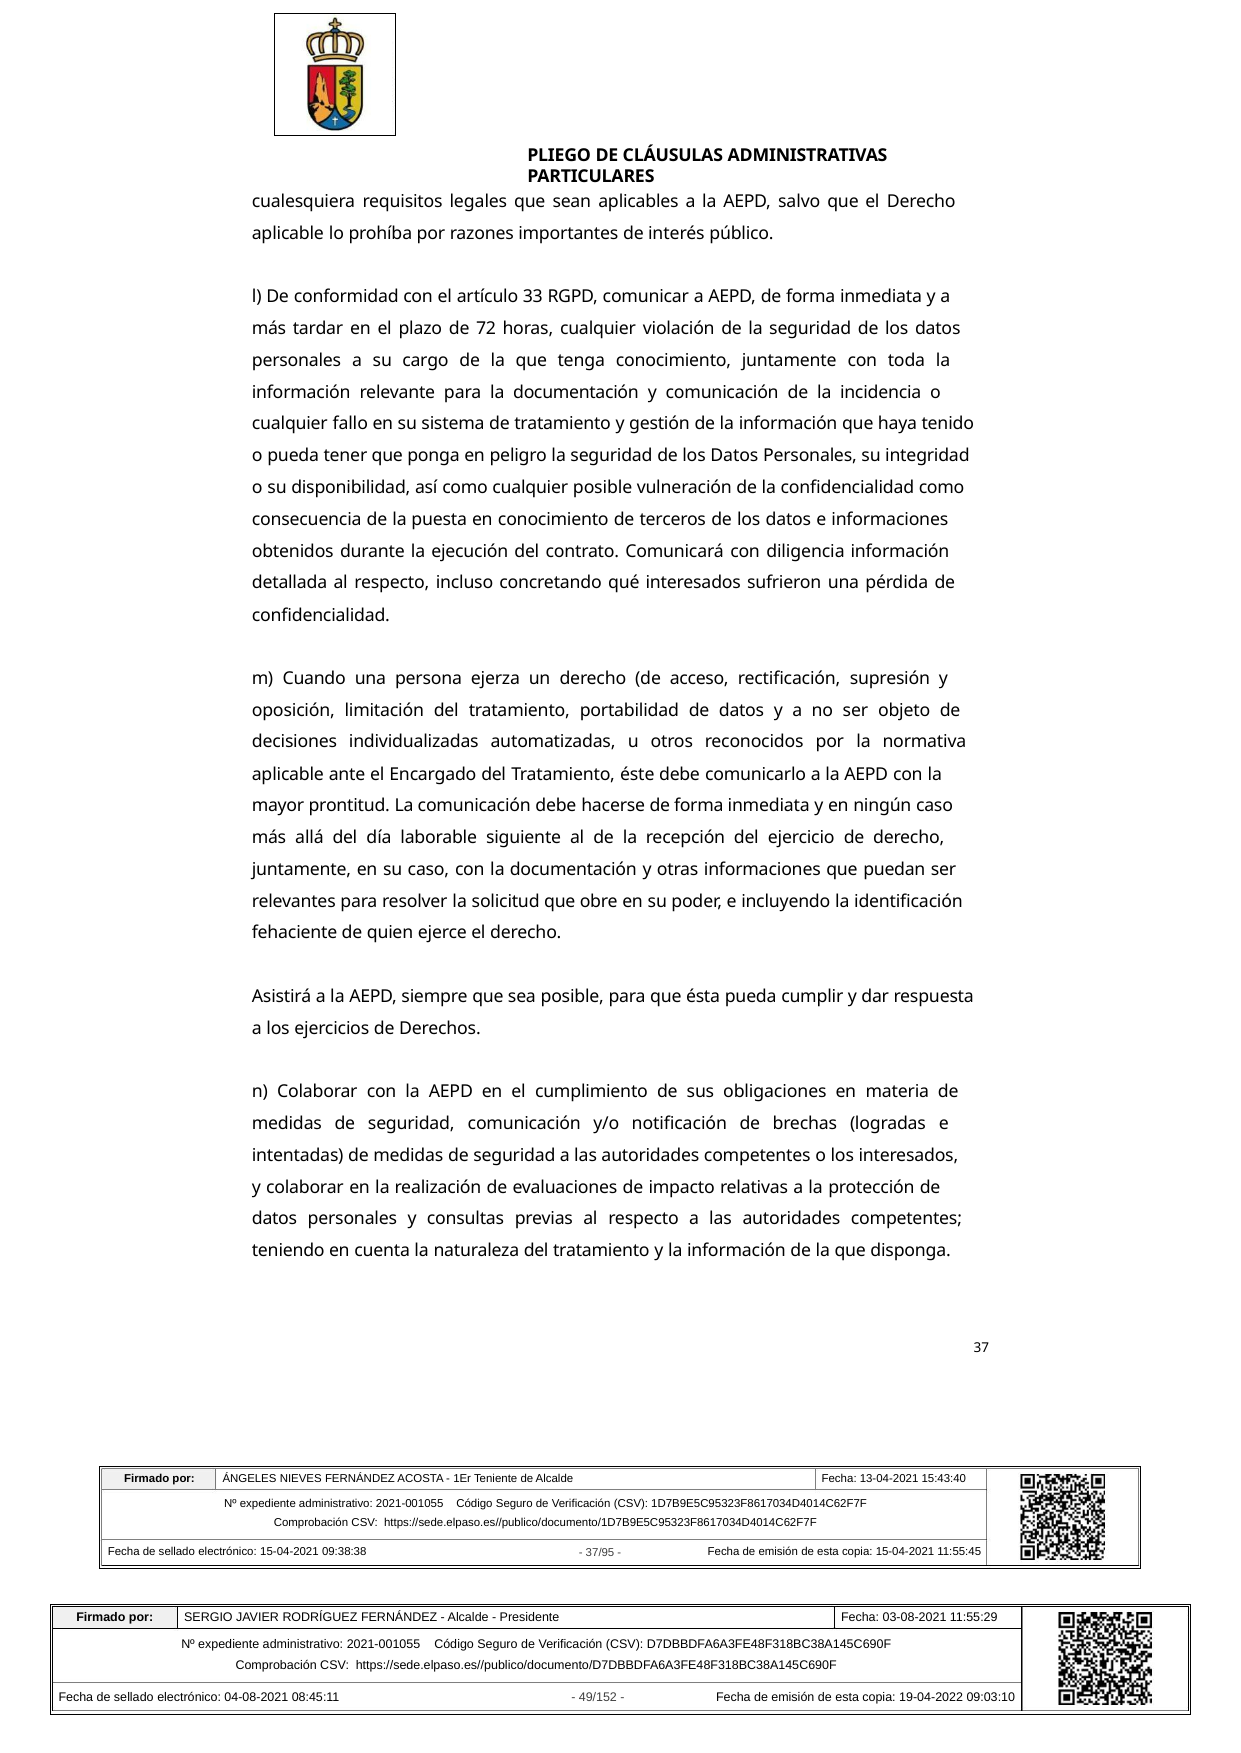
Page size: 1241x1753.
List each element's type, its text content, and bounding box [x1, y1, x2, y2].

text oposición, limitación del tratamiento, portabilidad de datos y a no ser objeto de [252, 700, 1013, 720]
text a los ejercicios de Derechos. [252, 1018, 1013, 1039]
text o su disponibilidad, así como cualquier posible vulneración de la confidencialidad como [252, 477, 1013, 498]
text Nº expediente administrativo: 2021-001055 Código Seguro de Verificación (CSV): 1D7B9E5C95323F8617034D4014C62F7F [224, 1498, 889, 1511]
text Nº expediente administrativo: 2021-001055 Código Seguro de Verificación (CSV): D7DBBDFA6A3FE48F318BC38A145C690F [181, 1638, 918, 1652]
text Asistirá a la AEPD, siempre que sea posible, para que ésta pueda cumplir y dar respuesta [252, 986, 1013, 1007]
text cualesquiera requisitos legales que sean aplicables a la AEPD, salvo que el Derecho [252, 191, 1013, 212]
text Fecha de emisión de esta copia: 19-04-2022 09:03:10 [716, 1690, 1040, 1704]
text - 37/95 - [578, 1546, 638, 1559]
text 37 [973, 1339, 1009, 1356]
text o pueda tener que ponga en peligro la seguridad de los Datos Personales, su integridad [252, 445, 1013, 466]
text detallada al respecto, incluso concretando qué interesados sufrieron una pérdida de [252, 573, 1013, 593]
text mayor prontitud. La comunicación debe hacerse de forma inmediata y en ningún caso [252, 795, 1013, 816]
text ÁNGELES NIEVES FERNÁNDEZ ACOSTA - 1Er Teniente de Alcalde [222, 1473, 601, 1485]
text juntamente, en su caso, con la documentación y otras informaciones que puedan ser [252, 859, 1013, 879]
text Fecha: 03-08-2021 11:55:29 [841, 1610, 1022, 1624]
text PLIEGO DE CLÁUSULAS ADMINISTRATIVAS PARTICULARES [527, 145, 1013, 187]
text Fecha de sellado electrónico: 04-08-2021 08:45:11 [58, 1690, 365, 1704]
text Comprobación CSV: https://sede.elpaso.es//publico/documento/1D7B9E5C95323F8617034D4014C62F7F [273, 1517, 889, 1529]
text - 49/152 - [571, 1691, 643, 1705]
text datos personales y consultas previas al respecto a las autoridades competentes; [252, 1208, 1013, 1229]
text confidencialidad. [252, 604, 1013, 625]
text más tardar en el plazo de 72 horas, cualquier violación de la seguridad de los datos [252, 318, 1013, 338]
text consecuencia de la puesta en conocimiento de terceros de los datos e informaciones [252, 509, 1013, 529]
text información relevante para la documentación y comunicación de la incidencia o [252, 382, 1013, 402]
text SERGIO JAVIER RODRÍGUEZ FERNÁNDEZ - Alcalde - Presidente [184, 1610, 586, 1624]
text l) De conformidad con el artículo 33 RGPD, comunicar a AEPD, de forma inmediata y a [252, 286, 1013, 307]
text y colaborar en la realización de evaluaciones de impacto relativas a la protección de [252, 1177, 1013, 1197]
text medidas de seguridad, comunicación y/o notificación de brechas (logradas e [252, 1113, 1013, 1133]
picture [275, 14, 395, 135]
text intentadas) de medidas de seguridad a las autoridades competentes o los interesados, [252, 1145, 1013, 1165]
text Firmado por: [76, 1610, 172, 1624]
text obtenidos durante la ejecución del contrato. Comunicará con diligencia información [252, 541, 1013, 561]
text teniendo en cuenta la naturaleza del tratamiento y la información de la que disponga. [252, 1240, 1013, 1261]
text aplicable lo prohíba por razones importantes de interés público. [252, 223, 1013, 243]
text n) Colaborar con la AEPD en el cumplimiento de sus obligaciones en materia de [252, 1081, 1013, 1102]
picture [100, 1467, 1140, 1568]
text Firmado por: [124, 1473, 211, 1485]
text personales a su cargo de la que tenga conocimiento, juntamente con toda la [252, 350, 1013, 370]
text Fecha: 13-04-2021 15:43:40 [821, 1473, 987, 1485]
text más allá del día laborable siguiente al de la recepción del ejercicio de derecho, [252, 827, 1013, 848]
text m) Cuando una persona ejerza un derecho (de acceso, rectificación, supresión y [252, 668, 1013, 688]
text cualquier fallo en su sistema de tratamiento y gestión de la información que haya tenido [252, 413, 1013, 434]
text aplicable ante el Encargado del Tratamiento, éste debe comunicarlo a la AEPD con la [252, 763, 1013, 784]
text Fecha de sellado electrónico: 15-04-2021 09:38:38 [108, 1546, 390, 1558]
text fehaciente de quien ejerce el derecho. [252, 923, 1013, 943]
text decisiones individualizadas automatizadas, u otros reconocidos por la normativa [252, 732, 1013, 752]
text Comprobación CSV: https://sede.elpaso.es//publico/documento/D7DBBDFA6A3FE48F318BC38A145C690F [235, 1658, 918, 1672]
picture [51, 1605, 1190, 1714]
text relevantes para resolver la solicitud que obre en su poder, e incluyendo la identificación [252, 891, 1013, 911]
text Fecha de emisión de esta copia: 15-04-2021 11:55:45 [707, 1546, 1006, 1558]
